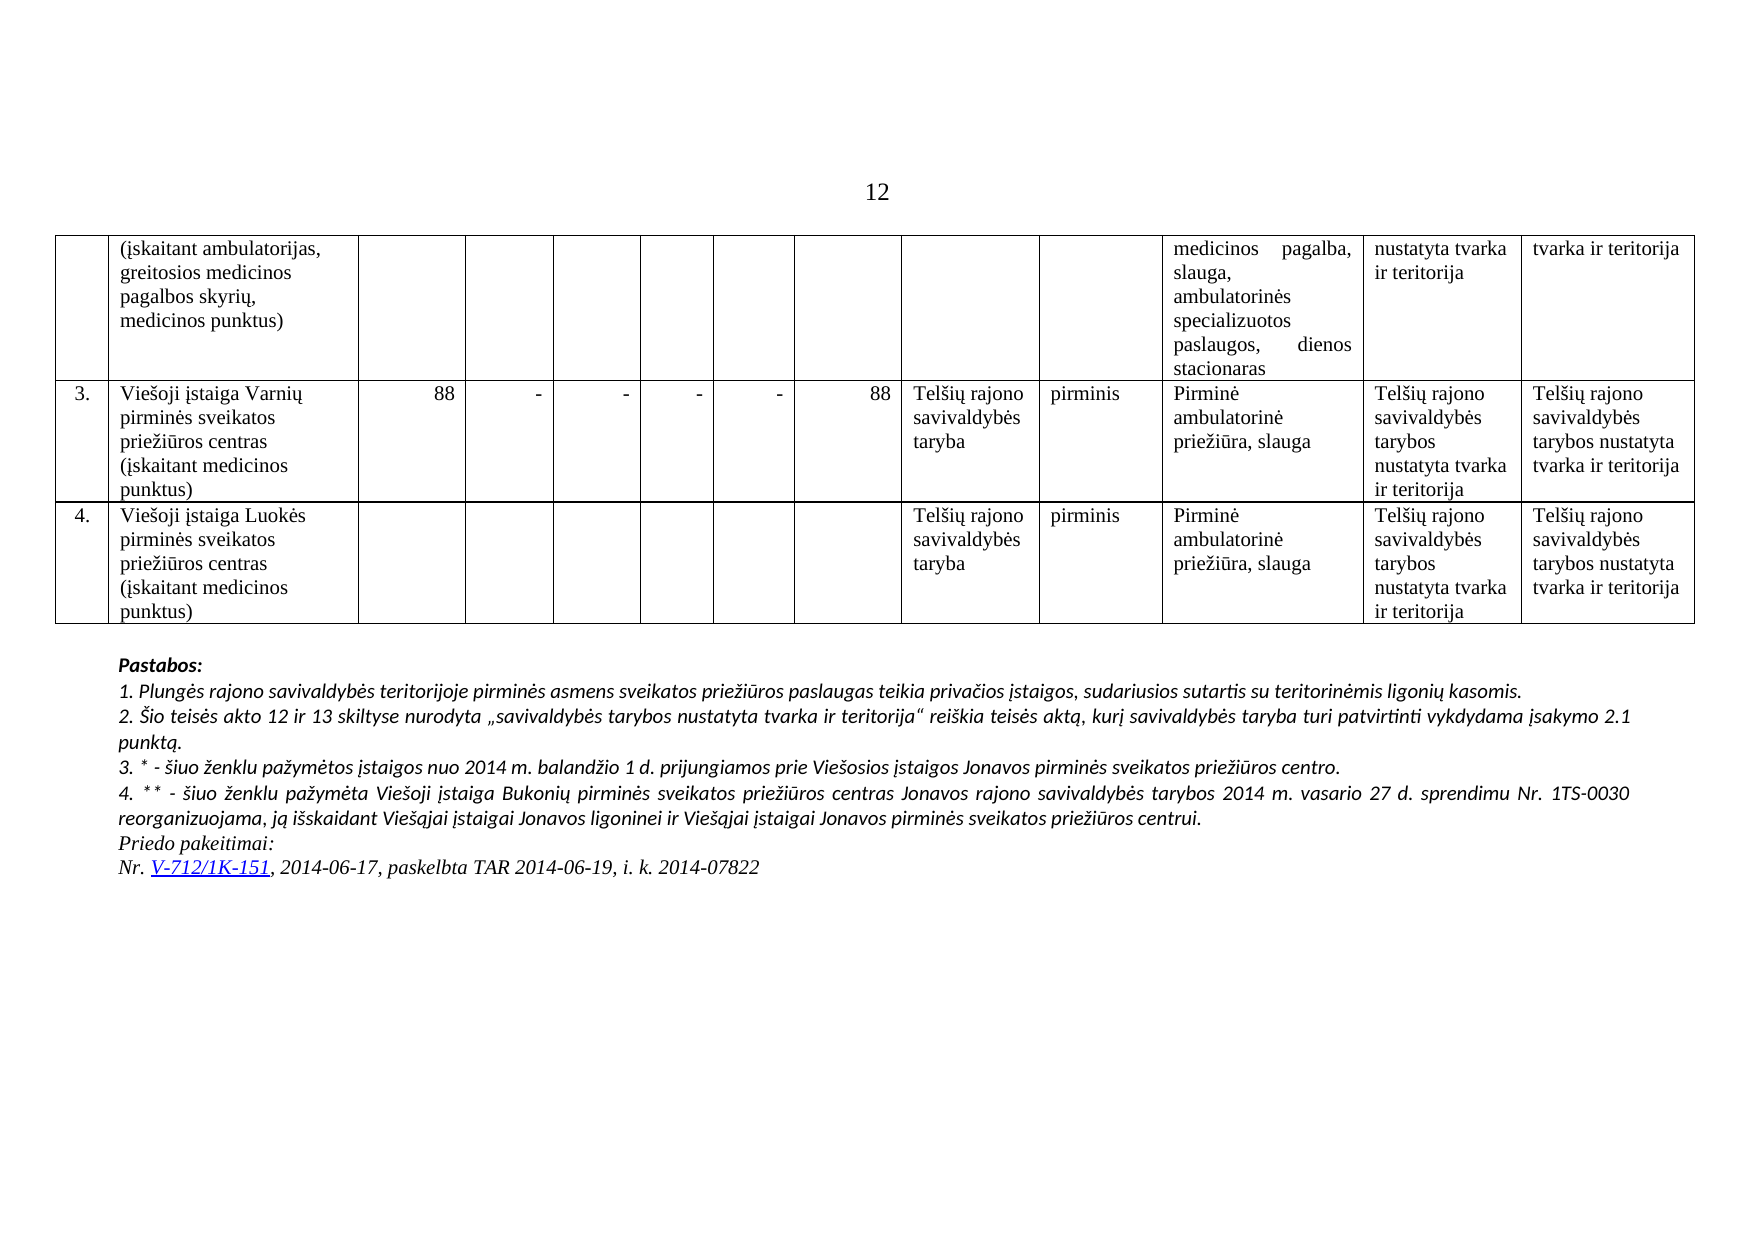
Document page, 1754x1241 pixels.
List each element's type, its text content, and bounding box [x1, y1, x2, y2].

table_cell Telšių rajono savivaldybės tarybos nustatyta tvarka ir teritorija [1364, 381, 1521, 501]
text 4. ** - šiuo ženklu pažymėta Viešoji įstaiga Bukonių pirminės sveikatos priežiūros centras Jonavos rajono savivaldybės tarybos 2014 m. vasario 27 d. sprendimu Nr. 1TS-0030 reorganizuojama, ją išskaidant Viešąjai įstaigai Jonavos ligoninei ir Viešąjai įstaigai Jonavos pirminės sveikatos priežiūros centrui. [118, 780, 1636, 831]
table_cell 4. [56, 503, 108, 623]
table_cell - [466, 236, 553, 380]
text 3. * - šiuo ženklu pažymėtos įstaigos nuo 2014 m. balandžio 1 d. prijungiamos prie Viešosios įstaigos Jonavos pirminės sveikatos priežiūros centro. [118, 754, 1636, 780]
table_cell - [359, 236, 465, 380]
text Priedo pakeitimai: [118, 831, 1636, 854]
table_cell Telšių rajono savivaldybės tarybos nustatyta tvarka ir teritorija [1522, 503, 1694, 623]
table_cell - [714, 381, 794, 501]
table_cell pirminis [1040, 503, 1162, 623]
table_cell [714, 503, 794, 623]
text Nr. V-712/1K-151, 2014-06-17, paskelbta TAR 2014-06-19, i. k. 2014-07822 [118, 854, 1636, 879]
table_cell nustatyta tvarka ir teritorija [1364, 236, 1521, 380]
table_cell medicinos pagalba, slauga, ambulatorinės specializuotos paslaugos, dienos stacionaras [1163, 236, 1363, 380]
table_cell [1040, 236, 1162, 380]
table_cell Pirminė ambulatorinė priežiūra, slauga [1163, 503, 1363, 623]
table_cell - [795, 236, 901, 380]
table_cell 88 [795, 381, 901, 501]
table_cell - [714, 236, 794, 380]
table_cell pirminis [1040, 381, 1162, 501]
text Pastabos: [118, 653, 1636, 678]
table_cell Pirminė ambulatorinė priežiūra, slauga [1163, 381, 1363, 501]
table_cell - [554, 236, 640, 380]
table_cell Telšių rajono savivaldybės tarybos nustatyta tvarka ir teritorija [1364, 503, 1521, 623]
table_cell - [466, 381, 553, 501]
table_cell Telšių rajono savivaldybės taryba [902, 503, 1039, 623]
table_cell [902, 236, 1039, 380]
table_cell [641, 503, 713, 623]
table_cell - [641, 381, 713, 501]
table_cell Viešoji įstaiga Varnių pirminės sveikatos priežiūros centras (įskaitant medicinos punktus) [109, 381, 358, 501]
table_cell Telšių rajono savivaldybės tarybos nustatyta tvarka ir teritorija [1522, 381, 1694, 501]
table_cell [795, 503, 901, 623]
table_cell [466, 503, 553, 623]
table_cell 3. [56, 381, 108, 501]
table_cell [56, 236, 108, 380]
table_cell - [641, 236, 713, 380]
table_cell 88 [359, 381, 465, 501]
table_cell Viešoji įstaiga Luokės pirminės sveikatos priežiūros centras (įskaitant medicinos punktus) [109, 503, 358, 623]
table_cell [359, 503, 465, 623]
table_cell Telšių rajono savivaldybės taryba [902, 381, 1039, 501]
table_cell tvarka ir teritorija [1522, 236, 1694, 380]
table_cell [554, 503, 640, 623]
text 1. Plungės rajono savivaldybės teritorijoje pirminės asmens sveikatos priežiūros paslaugas teikia privačios įstaigos, sudariusios sutartis su teritorinėmis ligonių kasomis. [118, 678, 1636, 703]
table_cell - [554, 381, 640, 501]
text 2. Šio teisės akto 12 ir 13 skiltyse nurodyta „savivaldybės tarybos nustatyta tvarka ir teritorija“ reiškia teisės aktą, kurį savivaldybės taryba turi patvirtinti vykdydama įsakymo 2.1 punktą. [118, 703, 1636, 754]
table_cell (įskaitant ambulatorijas, greitosios medicinos pagalbos skyrių, medicinos punktus) [109, 236, 358, 380]
